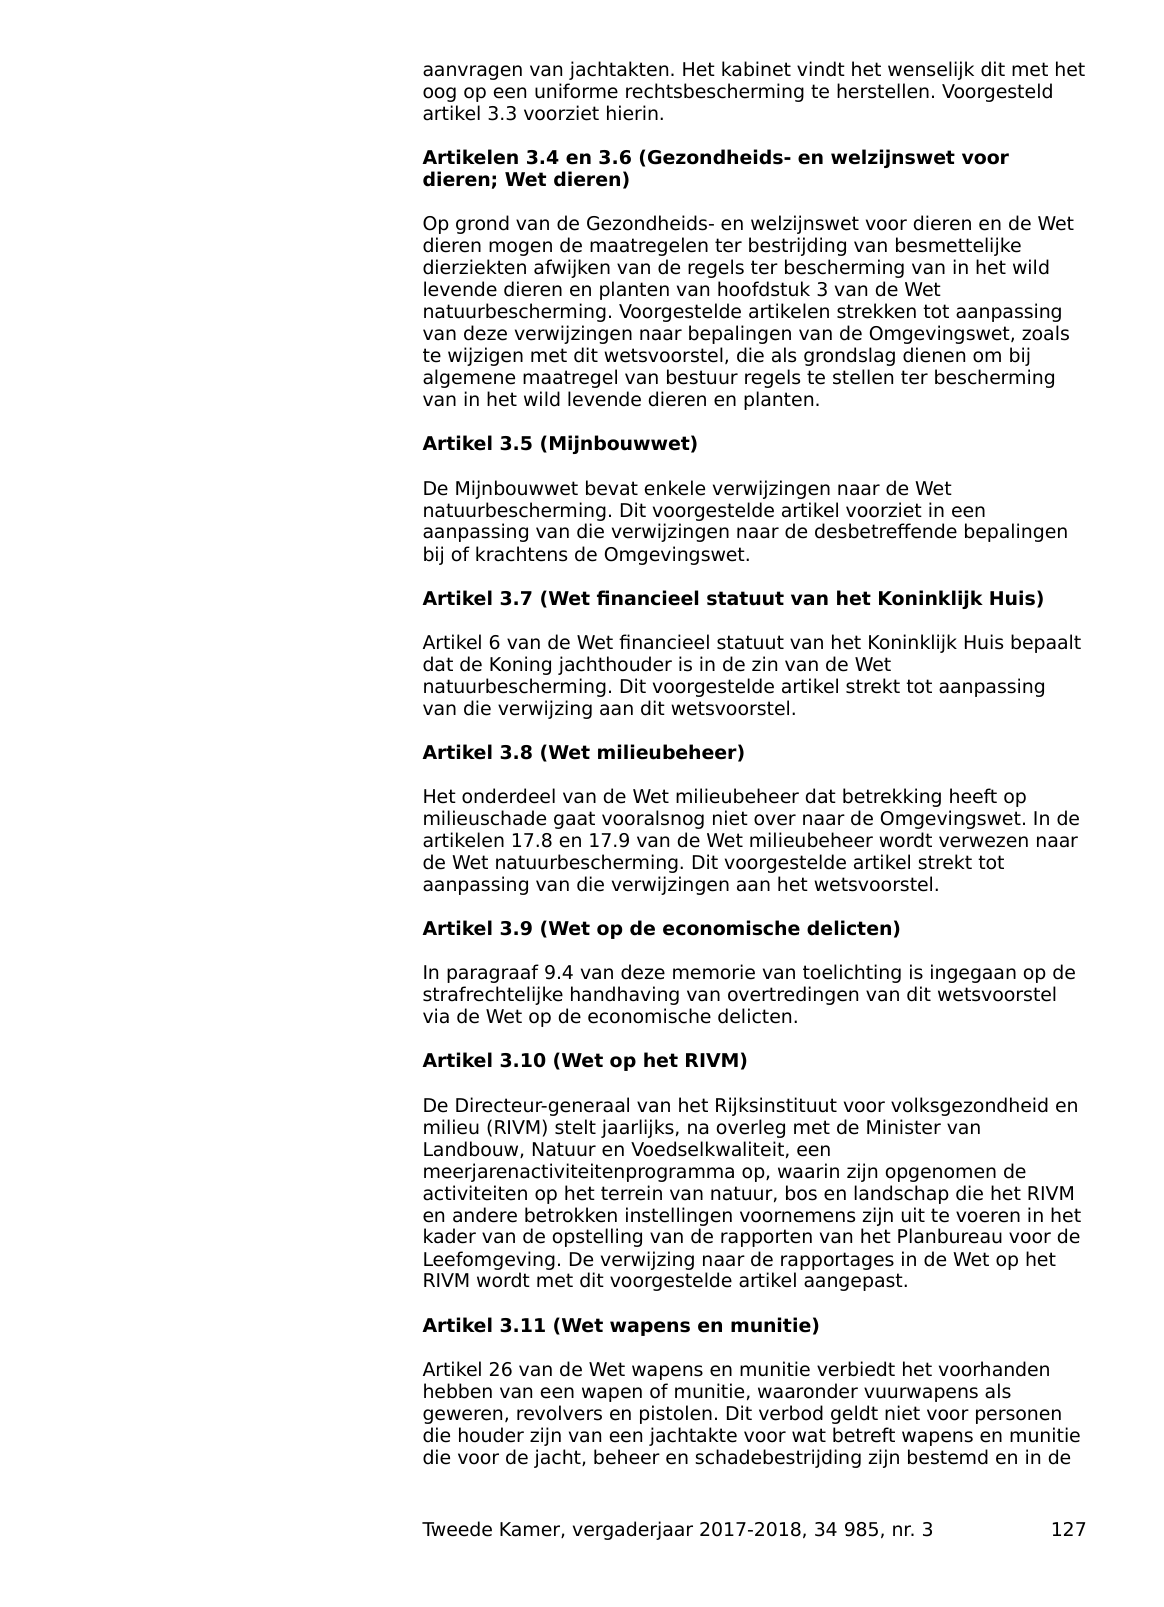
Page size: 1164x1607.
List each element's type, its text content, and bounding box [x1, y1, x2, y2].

text Artikel 6 van de Wet financieel statuut van het Koninklijk Huis bepaalt dat de Koning jachthouder is in de zin van de Wet natuurbescherming. Dit voorgestelde artikel strekt tot aanpassing van die verwijzing aan dit wetsvoorstel. [422, 632, 1087, 720]
subtitle Artikel 3.8 (Wet milieubeheer) [422, 742, 1087, 764]
text De Directeur-generaal van het Rijksinstituut voor volksgezondheid en milieu (RIVM) stelt jaarlijks, na overleg met de Minister van Landbouw, Natuur en Voedselkwaliteit, een meerjarenactiviteitenprogramma op, waarin zijn opgenomen de activiteiten op het terrein van natuur, bos en landschap die het RIVM en andere betrokken instellingen voornemens zijn uit te voeren in het kader van de opstelling van de rapporten van het Planbureau voor de Leefomgeving. De verwijzing naar de rapportages in de Wet op het RIVM wordt met dit voorgestelde artikel aangepast. [422, 1094, 1087, 1292]
subtitle Artikelen 3.4 en 3.6 (Gezondheids- en welzijnswet voor dieren; Wet dieren) [422, 147, 1087, 191]
text Het onderdeel van de Wet milieubeheer dat betrekking heeft op milieuschade gaat vooralsnog niet over naar de Omgevingswet. In de artikelen 17.8 en 17.9 van de Wet milieubeheer wordt verwezen naar de Wet natuurbescherming. Dit voorgestelde artikel strekt tot aanpassing van die verwijzingen aan het wetsvoorstel. [422, 786, 1087, 896]
text De Mijnbouwwet bevat enkele verwijzingen naar de Wet natuurbescherming. Dit voorgestelde artikel voorziet in een aanpassing van die verwijzingen naar de desbetreffende bepalingen bij of krachtens de Omgevingswet. [422, 477, 1087, 565]
text Op grond van de Gezondheids- en welzijnswet voor dieren en de Wet dieren mogen de maatregelen ter bestrijding van besmettelijke dierziekten afwijken van de regels ter bescherming van in het wild levende dieren en planten van hoofdstuk 3 van de Wet natuurbescherming. Voorgestelde artikelen strekken tot aanpassing van deze verwijzingen naar bepalingen van de Omgevingswet, zoals te wijzigen met dit wetsvoorstel, die als grondslag dienen om bij algemene maatregel van bestuur regels te stellen ter bescherming van in het wild levende dieren en planten. [422, 213, 1087, 411]
text aanvragen van jachtakten. Het kabinet vindt het wenselijk dit met het oog op een uniforme rechtsbescherming te herstellen. Voorgesteld artikel 3.3 voorziet hierin. [422, 59, 1087, 125]
subtitle Artikel 3.5 (Mijnbouwwet) [422, 433, 1087, 455]
text Artikel 26 van de Wet wapens en munitie verbiedt het voorhanden hebben van een wapen of munitie, waaronder vuurwapens als geweren, revolvers en pistolen. Dit verbod geldt niet voor personen die houder zijn van een jachtakte voor wat betreft wapens en munitie die voor de jacht, beheer en schadebestrijding zijn bestemd en in de [422, 1359, 1087, 1469]
subtitle Artikel 3.11 (Wet wapens en munitie) [422, 1314, 1087, 1337]
subtitle Artikel 3.10 (Wet op het RIVM) [422, 1050, 1087, 1072]
text In paragraaf 9.4 van deze memorie van toelichting is ingegaan op de strafrechtelijke handhaving van overtredingen van dit wetsvoorstel via de Wet op de economische delicten. [422, 962, 1087, 1028]
subtitle Artikel 3.9 (Wet op de economische delicten) [422, 918, 1087, 940]
subtitle Artikel 3.7 (Wet financieel statuut van het Koninklijk Huis) [422, 588, 1087, 609]
